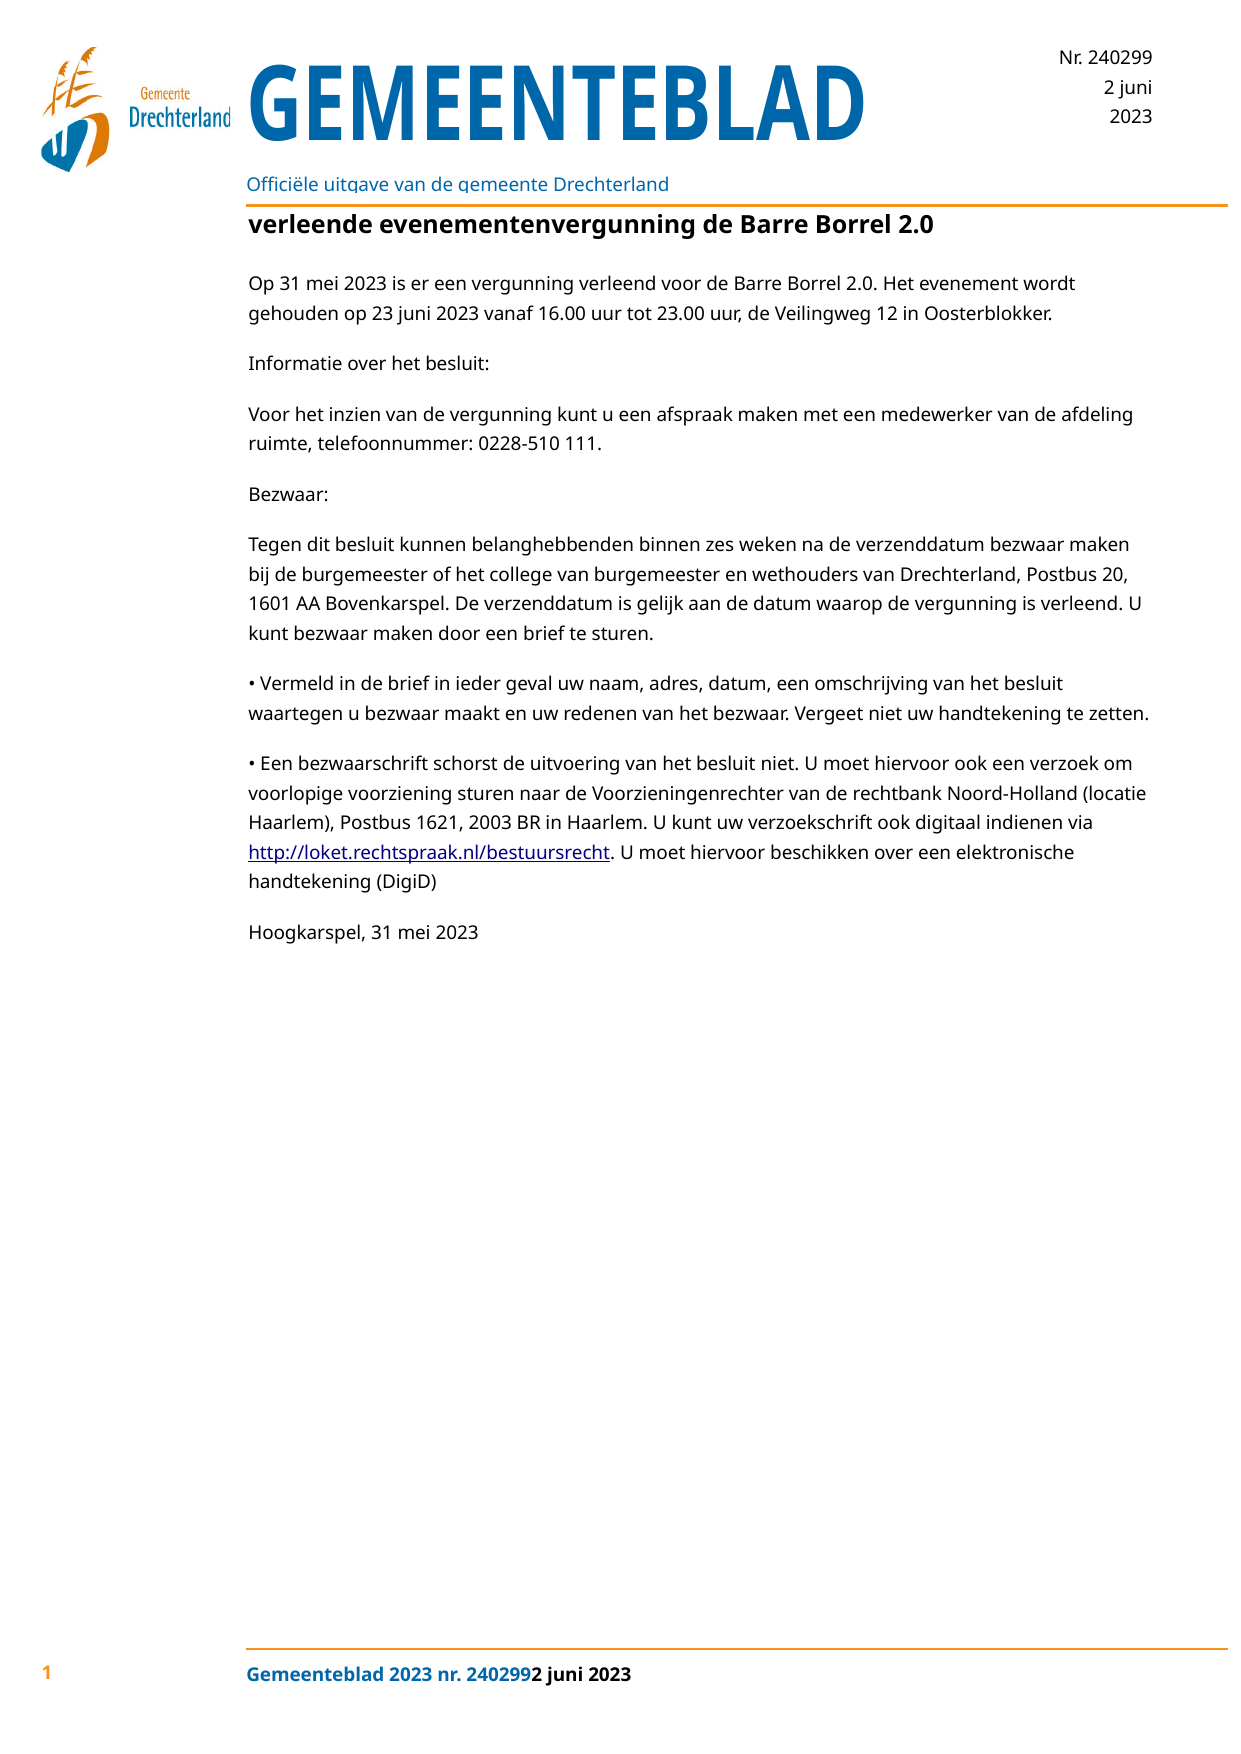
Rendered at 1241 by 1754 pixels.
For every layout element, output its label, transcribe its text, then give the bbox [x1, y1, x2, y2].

text Voor het inzien van de vergunning kunt u een afspraak maken met een medewerker van de afdeling ruimte, telefoonnummer: 0228-510 111. [248, 401, 1152, 456]
text Op 31 mei 2023 is er een vergunning verleend voor de Barre Borrel 2.0. Het evenement wordt gehouden op 23 juni 2023 vanaf 16.00 uur tot 23.00 uur, de Veilingweg 12 in Oosterblokker. [248, 270, 1152, 326]
text Hoogkarspel, 31 mei 2023 [248, 919, 1152, 945]
picture [226, 115, 231, 124]
text Tegen dit besluit kunnen belanghebbenden binnen zes weken na de verzenddatum bezwaar maken bij de burgemeester of het college van burgemeester en wethouders van Drechterland, Postbus 20, 1601 AA Bovenkarspel. De verzenddatum is gelijk aan de datum waarop de vergunning is verleend. U kunt bezwaar maken door een brief te sturen. [248, 531, 1152, 646]
picture [41, 158, 64, 172]
text • Een bezwaarschrift schorst de uitvoering van het besluit niet. U moet hiervoor ook een verzoek om voorlopige voorziening sturen naar de Voorzieningenrechter van de rechtbank Noord-Holland (locatie Haarlem), Postbus 1621, 2003 BR in Haarlem. U kunt uw verzoekschrift ook digitaal indienen via http://loket.rechtspraak.nl/bestuursrecht. U moet hiervoor beschikken over een elektronische handtekening (DigiD) [248, 750, 1152, 894]
text • Vermeld in de brief in ieder geval uw naam, adres, datum, een omschrijving van het besluit waartegen u bezwaar maakt en uw redenen van het bezwaar. Vergeet niet uw handtekening te zetten. [248, 670, 1152, 726]
text Bezwaar: [248, 481, 1152, 506]
text verleende evenementenvergunning de Barre Borrel 2.0 [248, 207, 1152, 241]
text Informatie over het besluit: [248, 350, 1152, 376]
picture [41, 47, 231, 172]
